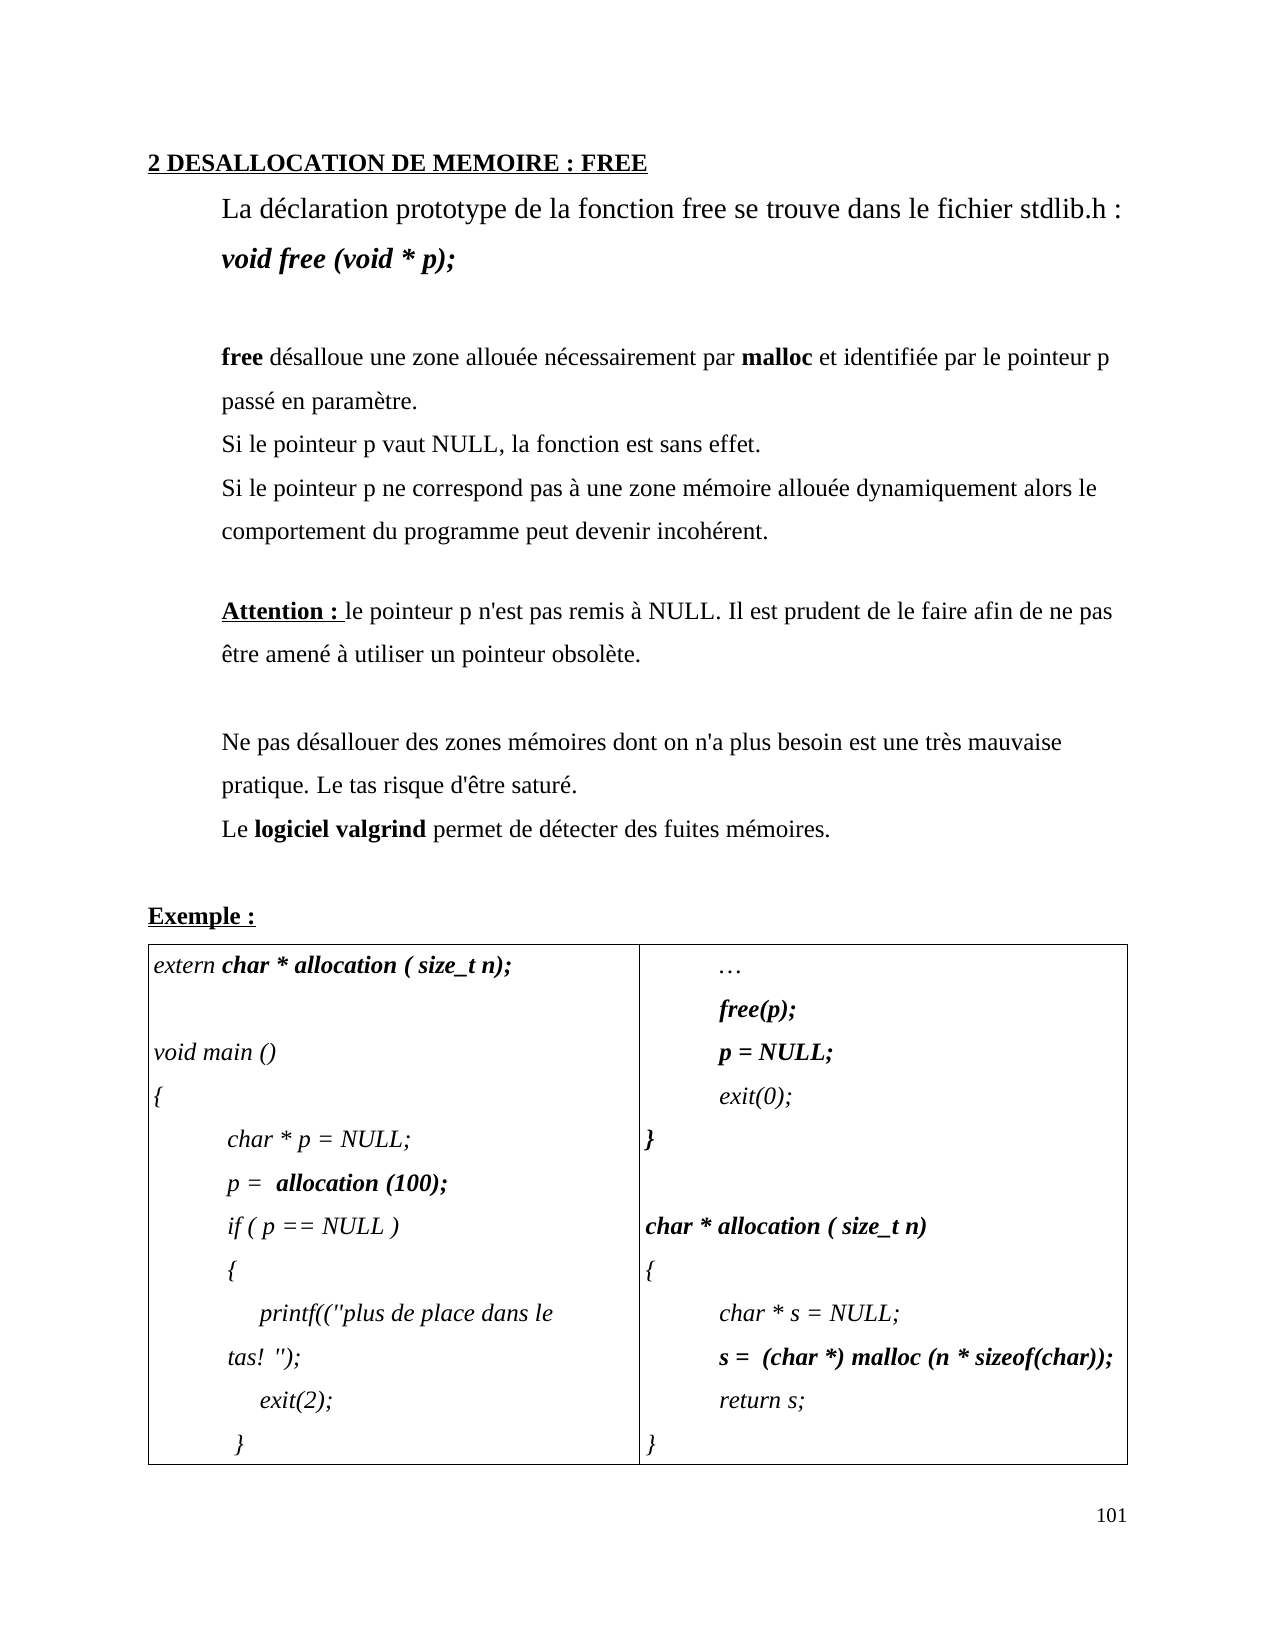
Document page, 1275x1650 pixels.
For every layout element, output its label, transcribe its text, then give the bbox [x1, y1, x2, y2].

text Si le pointeur p vaut NULL, la fonction est sans effet. [148, 429, 1127, 458]
text 2 DEsallocation de mEmoire : free [148, 148, 1127, 177]
table_header extern char * allocation ( size_t n); void main () { char * p = NULL; p = allocation (100); if ( p == NULL ) { printf((''plus de place dans le tas! ''); exit(2); } [149, 945, 639, 1464]
text Attention : le pointeur p n'est pas remis à NULL. Il est prudent de le faire afin de ne pas être amené à utiliser un pointeur obsolète. [148, 596, 1127, 668]
text La déclaration prototype de la fonction free se trouve dans le fichier stdlib.h : [148, 191, 1127, 225]
text free désalloue une zone allouée nécessairement par malloc et identifiée par le pointeur p passé en paramètre. [148, 342, 1127, 415]
text Si le pointeur p ne correspond pas à une zone mémoire allouée dynamiquement alors le comportement du programme peut devenir incohérent. [148, 473, 1127, 545]
table_header … free(p); p = NULL; exit(0); } char * allocation ( size_t n) { char * s = NULL; s = (char *) malloc (n * sizeof(char)); return s; } [640, 945, 1127, 1464]
text Le logiciel valgrind permet de détecter des fuites mémoires. [148, 813, 1127, 843]
text Ne pas désallouer des zones mémoires dont on n'a plus besoin est une très mauvaise pratique. Le tas risque d'être saturé. [148, 726, 1127, 799]
text Exemple : [148, 901, 1127, 930]
text void free (void * p); [148, 241, 1127, 275]
